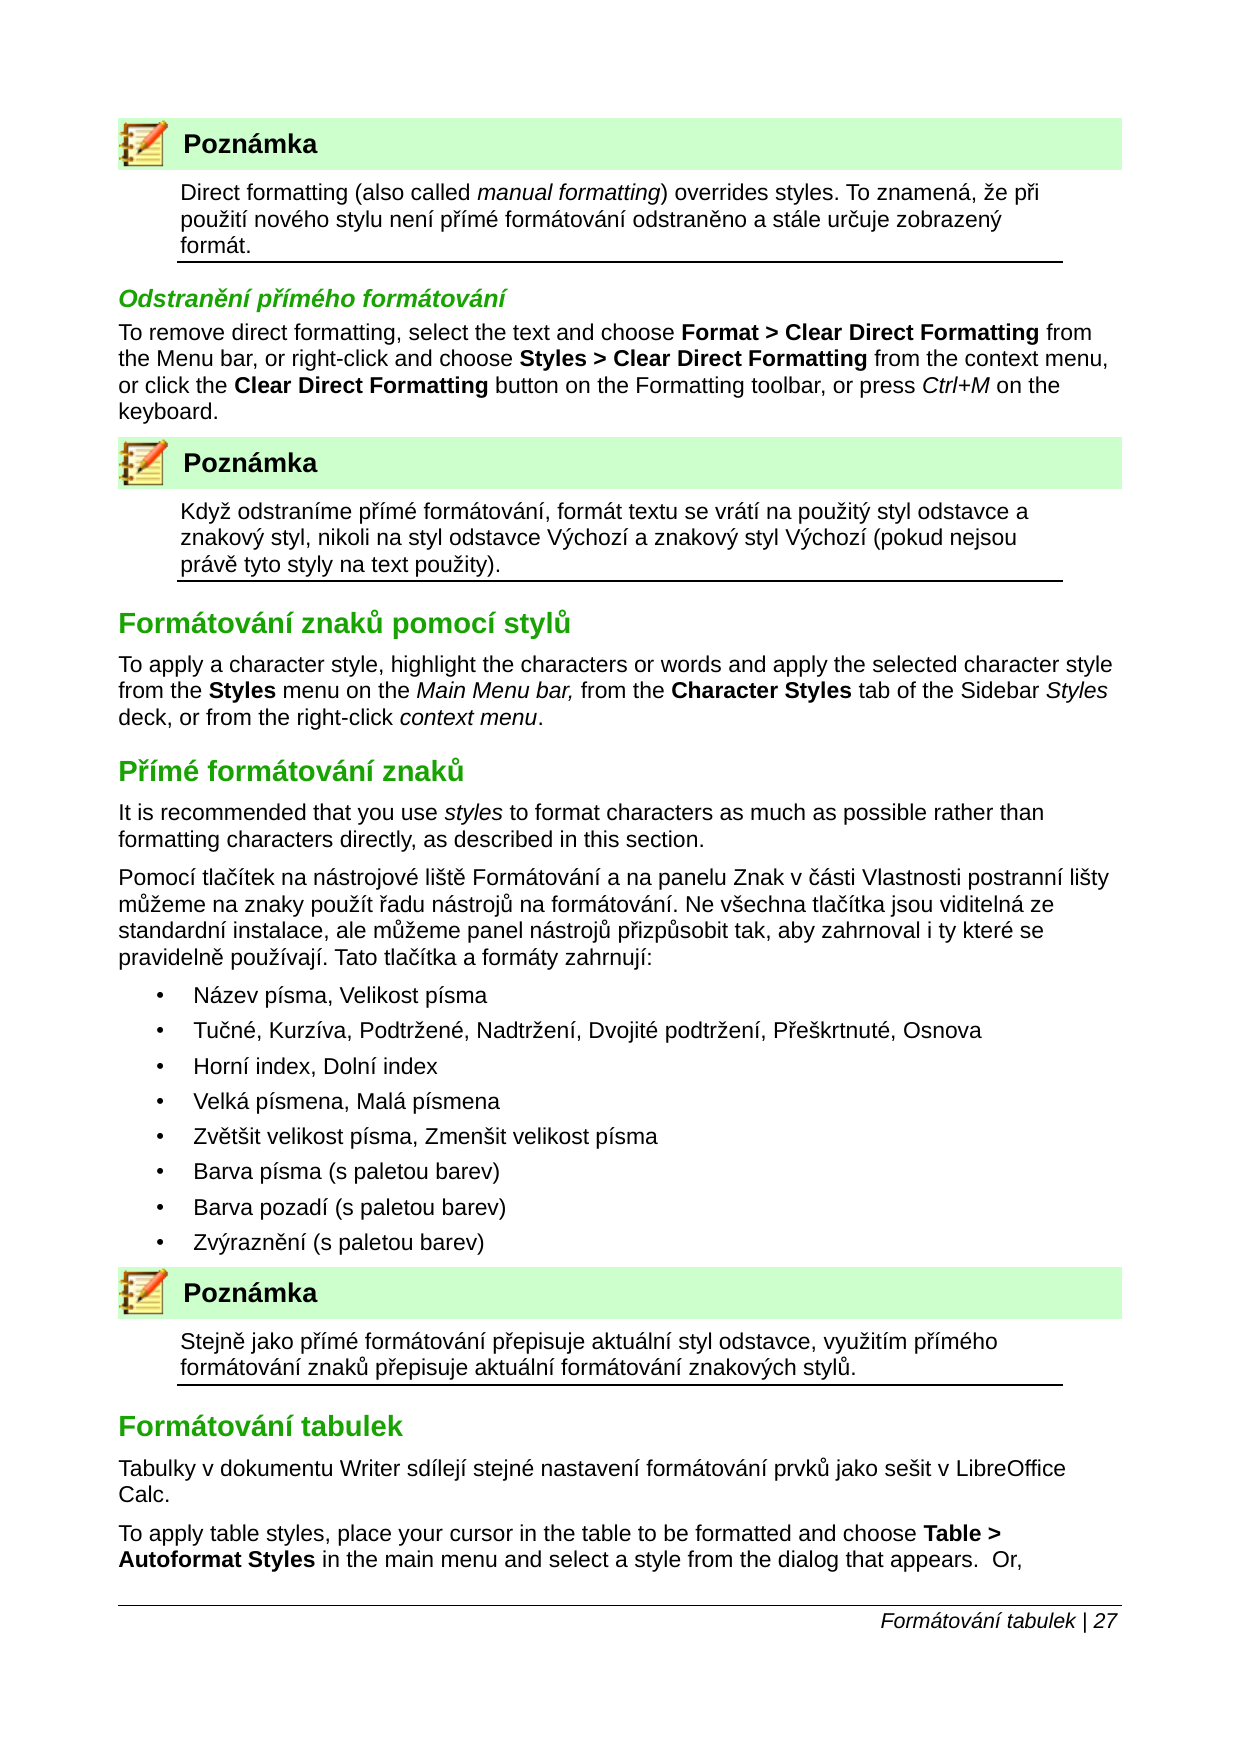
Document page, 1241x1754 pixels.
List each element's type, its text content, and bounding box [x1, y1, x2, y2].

text Direct formatting (also called manual formatting) overrides styles. To znamená, že při použití nového stylu není přímé formátování odstraněno a stále určuje zobrazený formát. [177, 176, 1063, 261]
picture [119, 119, 170, 170]
text It is recommended that you use styles to format characters as much as possible rather than formatting characters directly, as described in this section. [118, 799, 1122, 852]
subtitle Formátování tabulek [118, 1409, 1122, 1443]
list Barva písma (s paletou barev) [156, 1158, 1122, 1185]
subtitle Poznámka [118, 437, 1122, 489]
text Když odstraníme přímé formátování, formát textu se vrátí na použitý styl odstavce a znakový styl, nikoli na styl odstavce Výchozí a znakový styl Výchozí (pokud nejsou právě tyto styly na text použity). [177, 495, 1063, 580]
text Stejně jako přímé formátování přepisuje aktuální styl odstavce, využitím přímého formátování znaků přepisuje aktuální formátování znakových stylů. [177, 1325, 1063, 1384]
picture [119, 438, 170, 489]
list Tučné, Kurzíva, Podtržené, Nadtržení, Dvojité podtržení, Přeškrtnuté, Osnova [156, 1017, 1122, 1044]
subtitle Poznámka [118, 118, 1122, 170]
list Zvětšit velikost písma, Zmenšit velikost písma [156, 1123, 1122, 1149]
list Název písma, Velikost písma [156, 982, 1122, 1009]
subtitle Poznámka [118, 1267, 1122, 1319]
text To apply table styles, place your cursor in the table to be formatted and choose Table > Autoformat Styles in the main menu and select a style from the dialog that appears. Or, [118, 1520, 1122, 1573]
list Horní index, Dolní index [156, 1053, 1122, 1079]
subtitle Formátování znaků pomocí stylů [118, 606, 1122, 639]
list Velká písmena, Malá písmena [156, 1088, 1122, 1114]
text To apply a character style, highlight the characters or words and apply the selected character style from the Styles menu on the Main Menu bar, from the Character Styles tab of the Sidebar Styles deck, or from the right-click context menu. [118, 651, 1122, 730]
subtitle Přímé formátování znaků [118, 754, 1122, 787]
text Pomocí tlačítek na nástrojové liště Formátování a na panelu Znak v části Vlastnosti postranní lišty můžeme na znaky použít řadu nástrojů na formátování. Ne všechna tlačítka jsou viditelná ze standardní instalace, ale můžeme panel nástrojů přizpůsobit tak, aby zahrnoval i ty které se pravidelně používají. Tato tlačítka a formáty zahrnují: [118, 864, 1122, 970]
text Tabulky v dokumentu Writer sdílejí stejné nastavení formátování prvků jako sešit v LibreOffice Calc. [118, 1455, 1122, 1507]
list Barva pozadí (s paletou barev) [156, 1193, 1122, 1220]
subtitle Odstranění přímého formátování [118, 284, 1122, 313]
text To remove direct formatting, select the text and choose Format > Clear Direct Formatting from the Menu bar, or right-click and choose Styles > Clear Direct Formatting from the context menu, or click the Clear Direct Formatting button on the Formatting toolbar, or press Ctrl+M on the keyboard. [118, 319, 1122, 424]
list Zvýraznění (s paletou barev) [156, 1229, 1122, 1255]
picture [119, 1267, 170, 1318]
